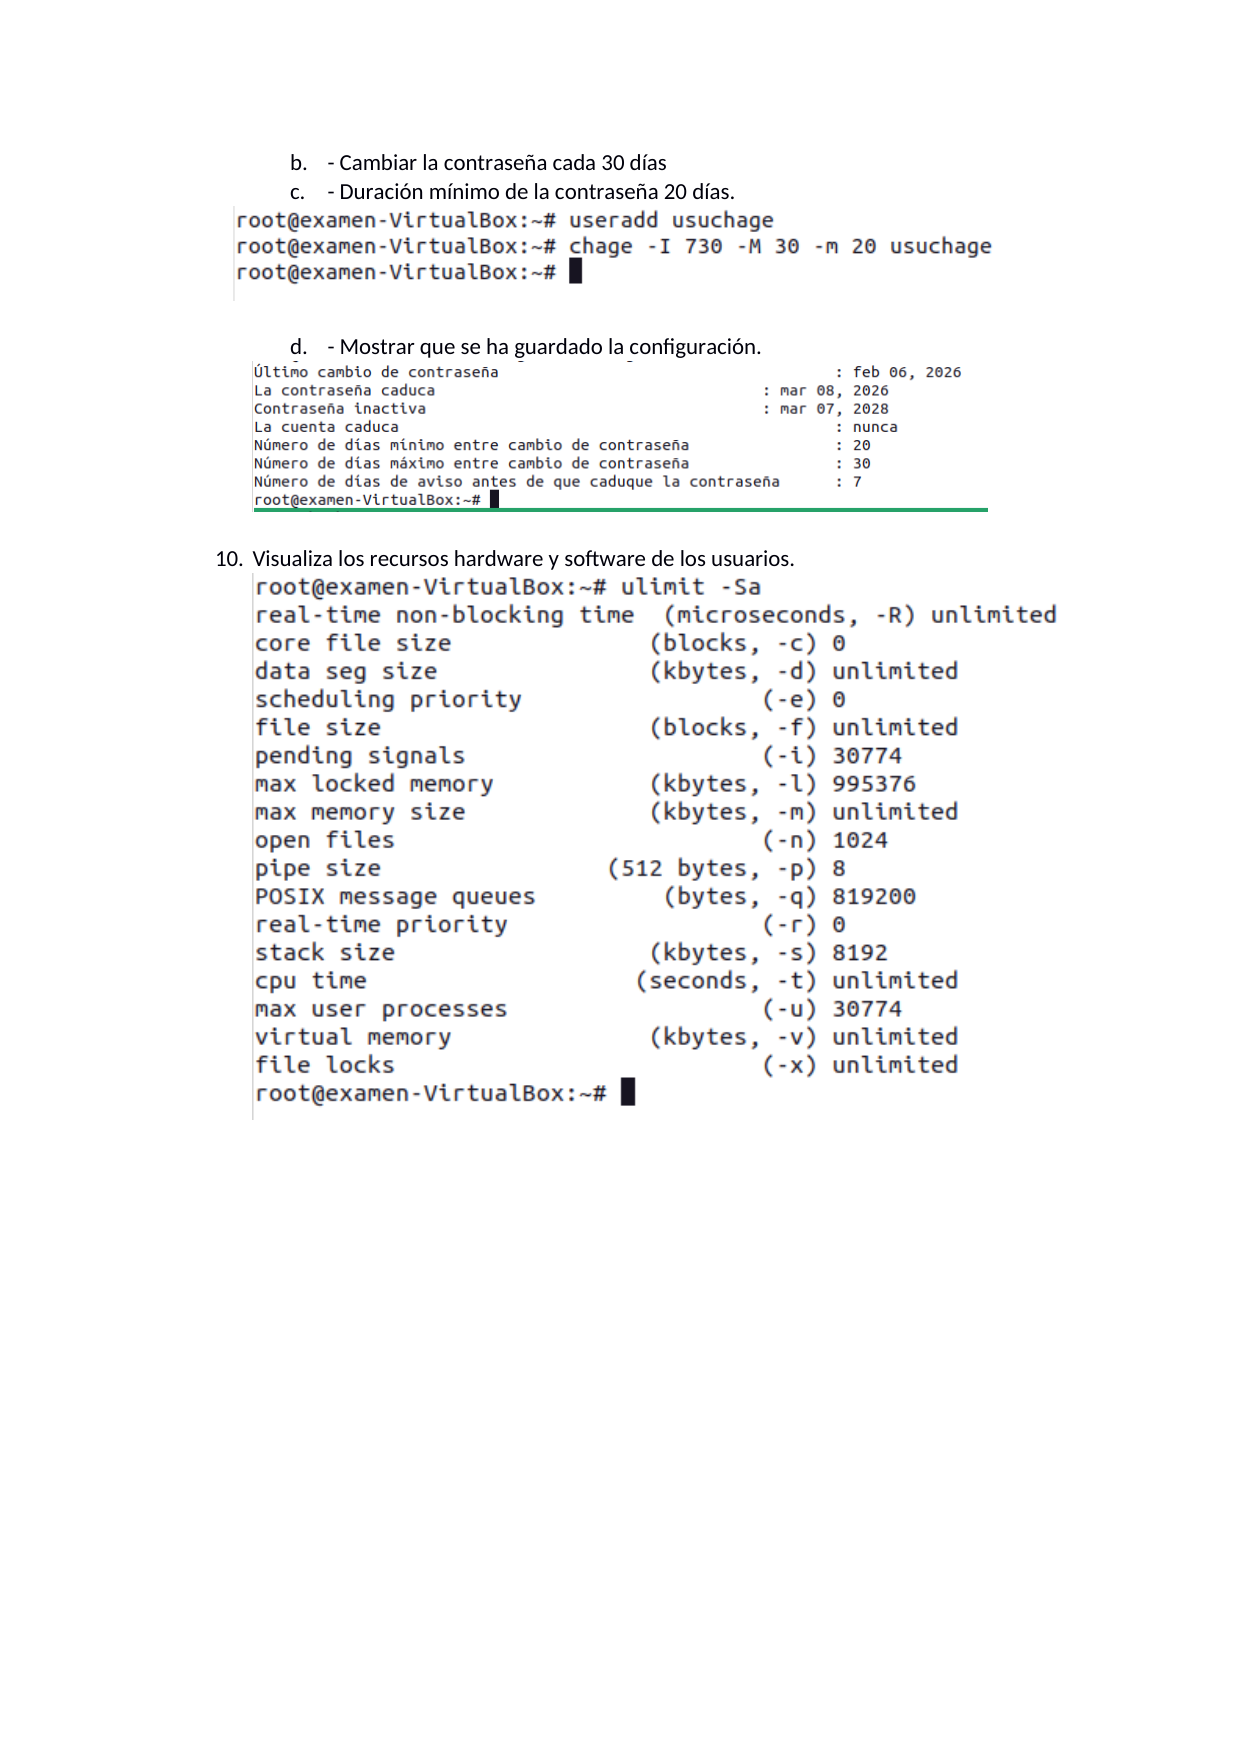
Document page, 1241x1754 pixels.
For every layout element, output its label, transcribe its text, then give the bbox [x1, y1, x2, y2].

picture [233, 206, 1007, 301]
list - Mostrar que se ha guardado la configuración. [290, 332, 1063, 360]
picture [252, 361, 988, 512]
list - Cambiar la contraseña cada 30 días [290, 148, 1063, 176]
list Visualiza los recursos hardware y software de los usuarios. [215, 544, 1063, 572]
picture [252, 573, 1085, 1120]
list - Duración mínimo de la contraseña 20 días. [290, 177, 1063, 205]
